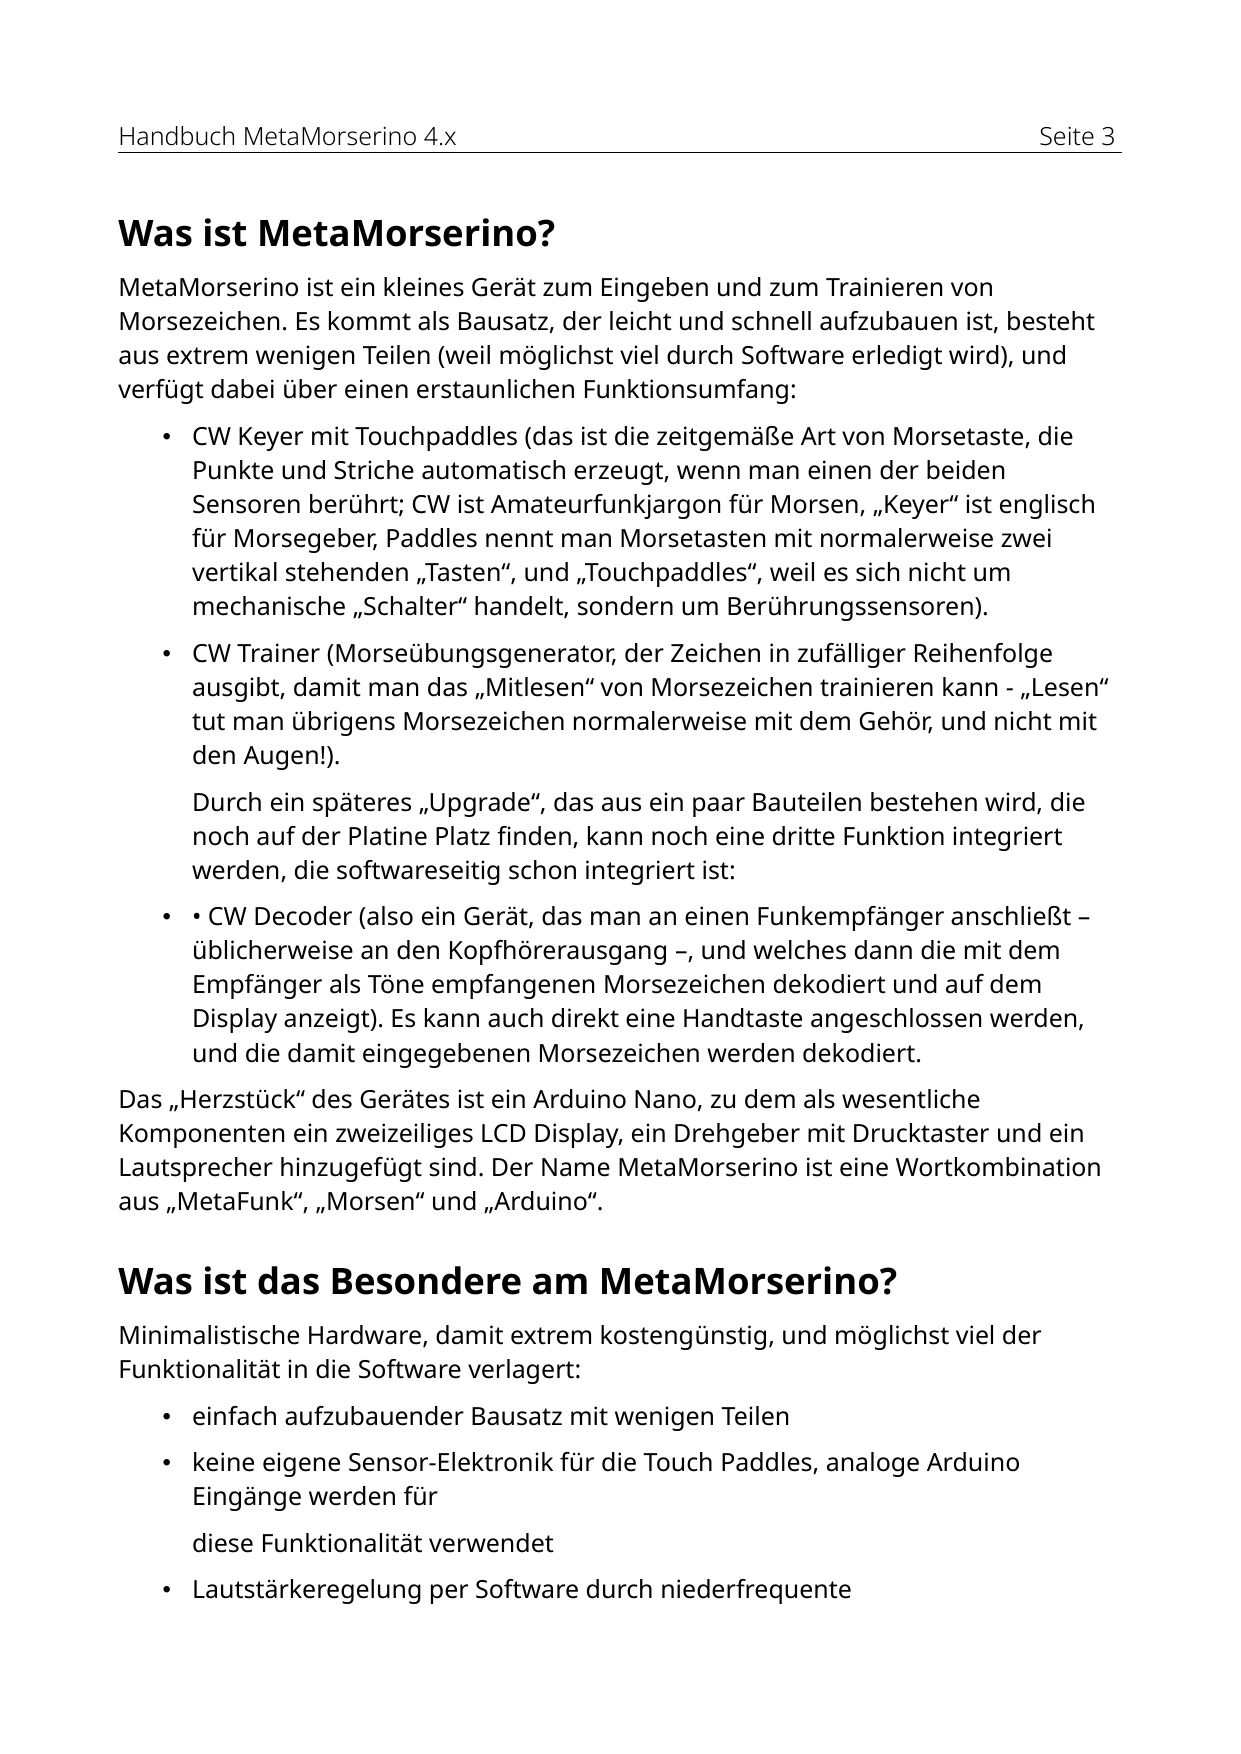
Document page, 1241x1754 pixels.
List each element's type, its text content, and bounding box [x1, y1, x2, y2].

list keine eigene Sensor-Elektronik für die Touch Paddles, analoge Arduino Eingänge werden für [162, 1445, 1122, 1513]
subtitle Was ist das Besondere am MetaMorserino? [118, 1256, 1122, 1305]
list CW Keyer mit Touchpaddles (das ist die zeitgemäße Art von Morsetaste, die Punkte und Striche automatisch erzeugt, wenn man einen der beiden Sensoren berührt; CW ist Amateurfunkjargon für Morsen, „Keyer“ ist englisch für Morsegeber, Paddles nennt man Morsetasten mit normalerweise zwei vertikal stehenden „Tasten“, und „Touchpaddles“, weil es sich nicht um mechanische „Schalter“ handelt, sondern um Berührungssensoren). [162, 419, 1122, 623]
text MetaMorserino ist ein kleines Gerät zum Eingeben und zum Trainieren von Morsezeichen. Es kommt als Bausatz, der leicht und schnell aufzubauen ist, besteht aus extrem wenigen Teilen (weil möglichst viel durch Software erledigt wird), und verfügt dabei über einen erstaunlichen Funktionsumfang: [118, 270, 1122, 406]
list CW Trainer (Morseübungsgenerator, der Zeichen in zufälliger Reihenfolge ausgibt, damit man das „Mitlesen“ von Morsezeichen trainieren kann - „Lesen“ tut man übrigens Morsezeichen normalerweise mit dem Gehör, und nicht mit den Augen!). [162, 636, 1122, 772]
text Minimalistische Hardware, damit extrem kostengünstig, und möglichst viel der Funktionalität in die Software verlagert: [118, 1318, 1122, 1386]
list diese Funktionalität verwendet [162, 1526, 1122, 1559]
list Lautstärkeregelung per Software durch niederfrequente [162, 1572, 1122, 1606]
text Das „Herzstück“ des Gerätes ist ein Arduino Nano, zu dem als wesentliche Komponenten ein zweizeiliges LCD Display, ein Drehgeber mit Drucktaster und ein Lautsprecher hinzugefügt sind. Der Name MetaMorserino ist eine Wortkombination aus „MetaFunk“, „Morsen“ und „Arduino“. [118, 1082, 1122, 1218]
list • CW Decoder (also ein Gerät, das man an einen Funkempfänger anschließt – üblicherweise an den Kopfhörerausgang –, und welches dann die mit dem Empfänger als Töne empfangenen Morsezeichen dekodiert und auf dem Display anzeigt). Es kann auch direkt eine Handtaste angeschlossen werden, und die damit eingegebenen Morsezeichen werden dekodiert. [162, 899, 1122, 1069]
list einfach aufzubauender Bausatz mit wenigen Teilen [162, 1398, 1122, 1432]
subtitle Was ist MetaMorserino? [118, 208, 1122, 257]
list Durch ein späteres „Upgrade“, das aus ein paar Bauteilen bestehen wird, die noch auf der Platine Platz finden, kann noch eine dritte Funktion integriert werden, die softwareseitig schon integriert ist: [162, 784, 1122, 886]
